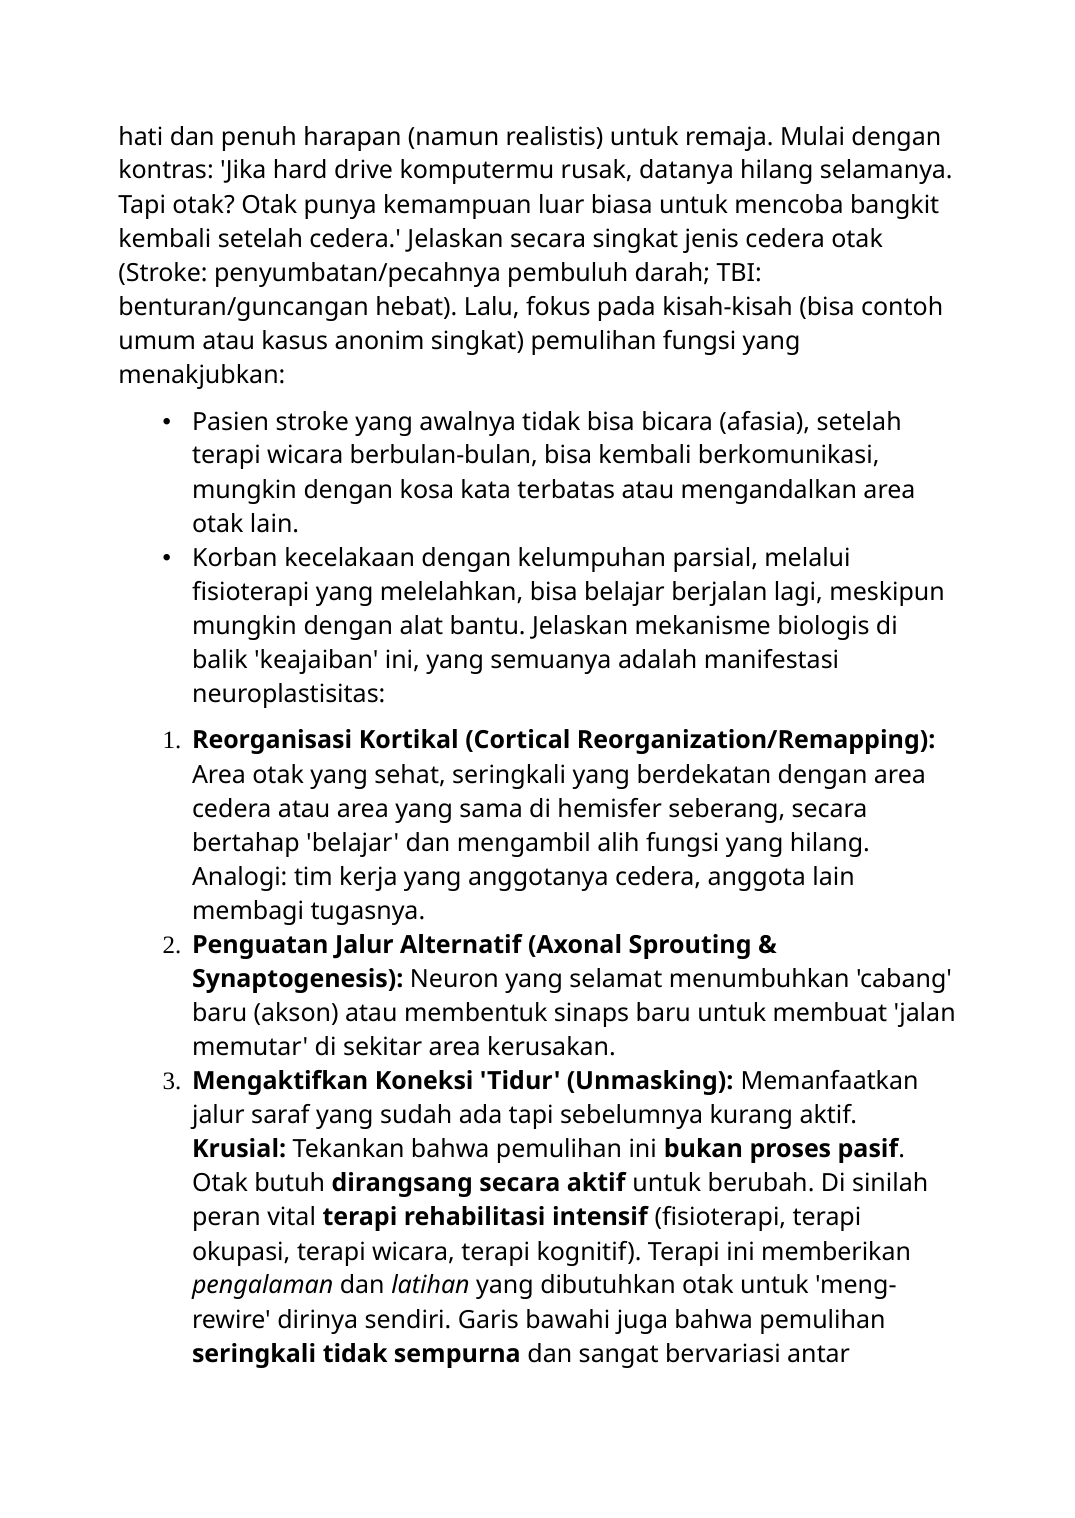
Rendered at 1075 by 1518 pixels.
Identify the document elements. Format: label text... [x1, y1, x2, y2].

list Mengaktifkan Koneksi 'Tidur' (Unmasking): Memanfaatkan jalur saraf yang sudah ada tapi sebelumnya kurang aktif. Krusial: Tekankan bahwa pemulihan ini bukan proses pasif. Otak butuh dirangsang secara aktif untuk berubah. Di sinilah peran vital terapi rehabilitasi intensif (fisioterapi, terapi okupasi, terapi wicara, terapi kognitif). Terapi ini memberikan pengalaman dan latihan yang dibutuhkan otak untuk 'meng-rewire' dirinya sendiri. Garis bawahi juga bahwa pemulihan seringkali tidak sempurna dan sangat bervariasi antar [162, 1063, 957, 1369]
list Pasien stroke yang awalnya tidak bisa bicara (afasia), setelah terapi wicara berbulan-bulan, bisa kembali berkomunikasi, mungkin dengan kosa kata terbatas atau mengandalkan area otak lain. [162, 403, 957, 539]
list Reorganisasi Kortikal (Cortical Reorganization/Remapping): Area otak yang sehat, seringkali yang berdekatan dengan area cedera atau area yang sama di hemisfer seberang, secara bertahap 'belajar' dan mengambil alih fungsi yang hilang. Analogi: tim kerja yang anggotanya cedera, anggota lain membagi tugasnya. [162, 722, 957, 927]
list Penguatan Jalur Alternatif (Axonal Sprouting & Synaptogenesis): Neuron yang selamat menumbuhkan 'cabang' baru (akson) atau membentuk sinaps baru untuk membuat 'jalan memutar' di sekitar area kerusakan. [162, 927, 957, 1063]
text hati dan penuh harapan (namun realistis) untuk remaja. Mulai dengan kontras: 'Jika hard drive komputermu rusak, datanya hilang selamanya. Tapi otak? Otak punya kemampuan luar biasa untuk mencoba bangkit kembali setelah cedera.' Jelaskan secara singkat jenis cedera otak (Stroke: penyumbatan/pecahnya pembuluh darah; TBI: benturan/guncangan hebat). Lalu, fokus pada kisah-kisah (bisa contoh umum atau kasus anonim singkat) pemulihan fungsi yang menakjubkan: [118, 118, 957, 391]
list Korban kecelakaan dengan kelumpuhan parsial, melalui fisioterapi yang melelahkan, bisa belajar berjalan lagi, meskipun mungkin dengan alat bantu. Jelaskan mekanisme biologis di balik 'keajaiban' ini, yang semuanya adalah manifestasi neuroplastisitas: [162, 539, 957, 710]
